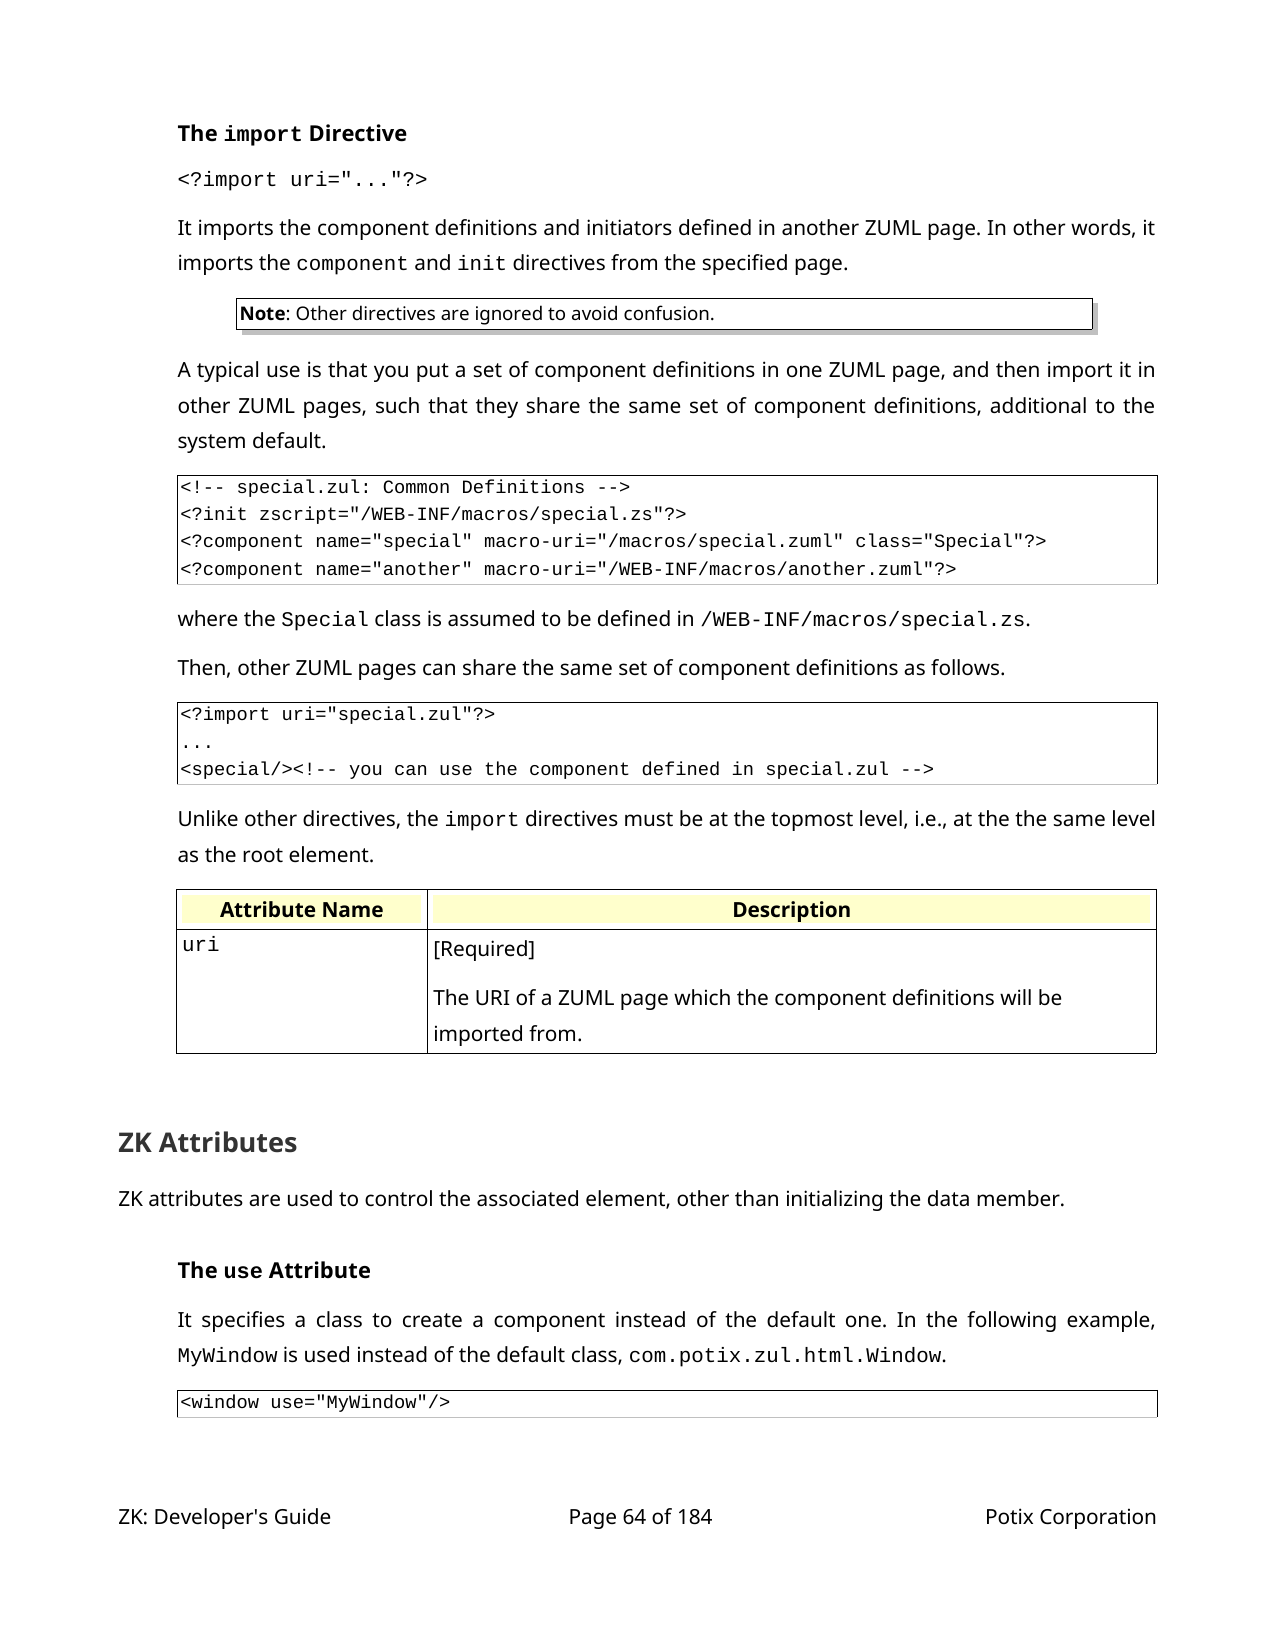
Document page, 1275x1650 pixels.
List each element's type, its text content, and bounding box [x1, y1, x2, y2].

subtitle The use Attribute [177, 1255, 1157, 1285]
text Then, other ZUML pages can share the same set of component definitions as follows. [177, 653, 1157, 682]
text Note: Other directives are ignored to avoid confusion. [237, 299, 1092, 329]
subtitle The import Directive [177, 118, 1157, 148]
subtitle ZK Attributes [118, 1123, 1157, 1160]
text It imports the component definitions and initiators defined in another ZUML page. In other words, it imports the component and init directives from the specified page. [177, 213, 1157, 277]
table_header Attribute Name [177, 890, 427, 929]
text Unlike other directives, the import directives must be at the topmost level, i.e., at the the same level as the root element. [177, 804, 1157, 868]
text It specifies a class to create a component instead of the default one. In the following example, MyWindow is used instead of the default class, com.potix.zul.html.Window. [177, 1305, 1157, 1369]
text A typical use is that you put a set of component definitions in one ZUML page, and then import it in other ZUML pages, such that they share the same set of component definitions, additional to the system default. [177, 356, 1157, 454]
text <window use="MyWindow"/> [178, 1391, 1157, 1417]
table_cell [Required] The URI of a ZUML page which the component definitions will be imported from. [428, 930, 1156, 1053]
text <?init zscript="/WEB-INF/macros/special.zs"?> [178, 502, 1157, 526]
text <?import uri="special.zul"?> [178, 703, 1157, 727]
text <!-- special.zul: Common Definitions --> [178, 476, 1157, 499]
text ZK attributes are used to control the associated element, other than initializing the data member. [118, 1184, 1157, 1212]
text <?component name="special" macro-uri="/macros/special.zuml" class="Special"?> [178, 529, 1157, 553]
table_cell uri [177, 930, 427, 1053]
text <?import uri="..."?> [177, 169, 1157, 192]
text <?component name="another" macro-uri="/WEB-INF/macros/another.zuml"?> [178, 556, 1157, 584]
table_header Description [428, 890, 1156, 929]
text ... [178, 729, 1157, 754]
text where the Special class is assumed to be defined in /WEB-INF/macros/special.zs. [177, 604, 1157, 633]
text <special/><!-- you can use the component defined in special.zul --> [178, 757, 1157, 784]
